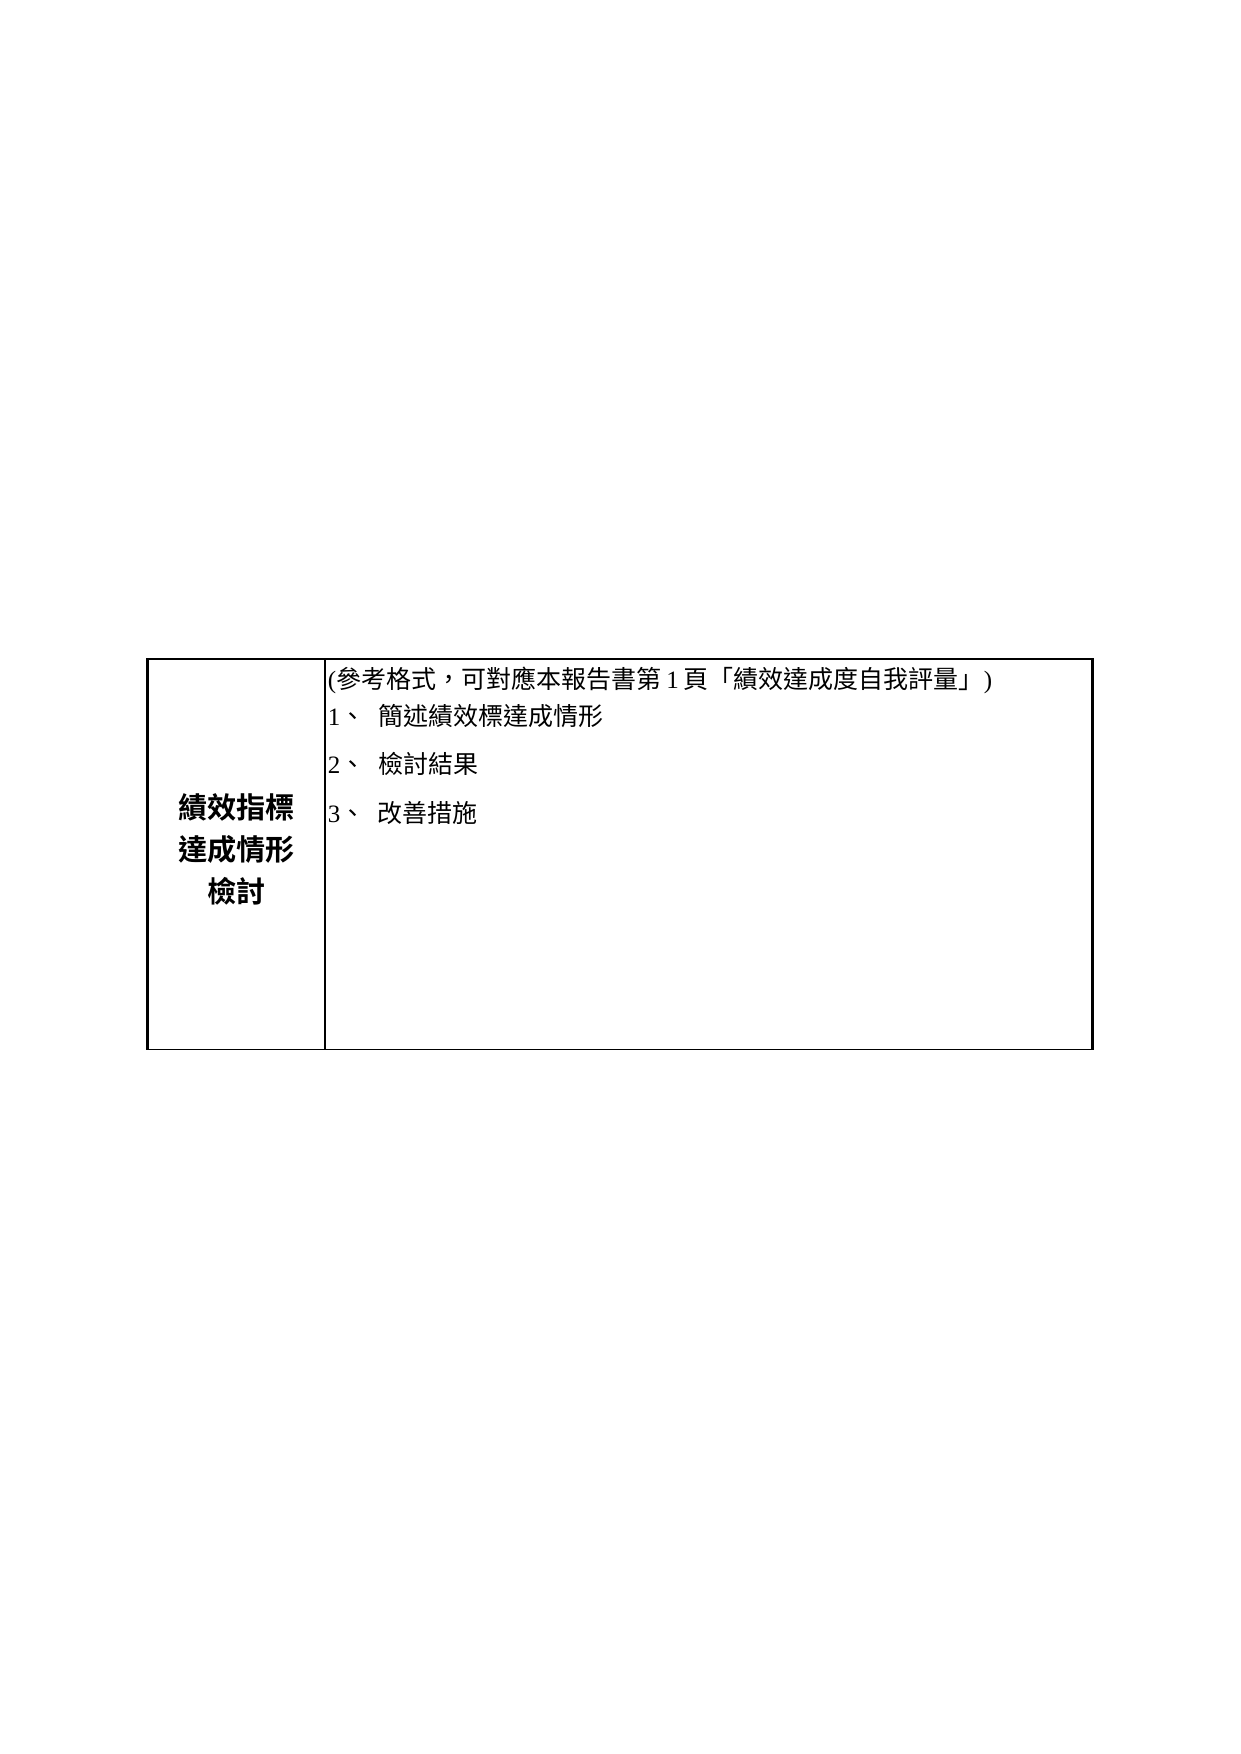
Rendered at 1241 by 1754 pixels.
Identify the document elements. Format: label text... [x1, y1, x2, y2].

table_cell 績效指標 達成情形 檢討 [149, 660, 324, 1048]
table_cell (參考格式，可對應本報告書第1頁「績效達成度自我評量」) 簡述績效標達成情形 檢討結果 改善措施 [326, 660, 1091, 1048]
